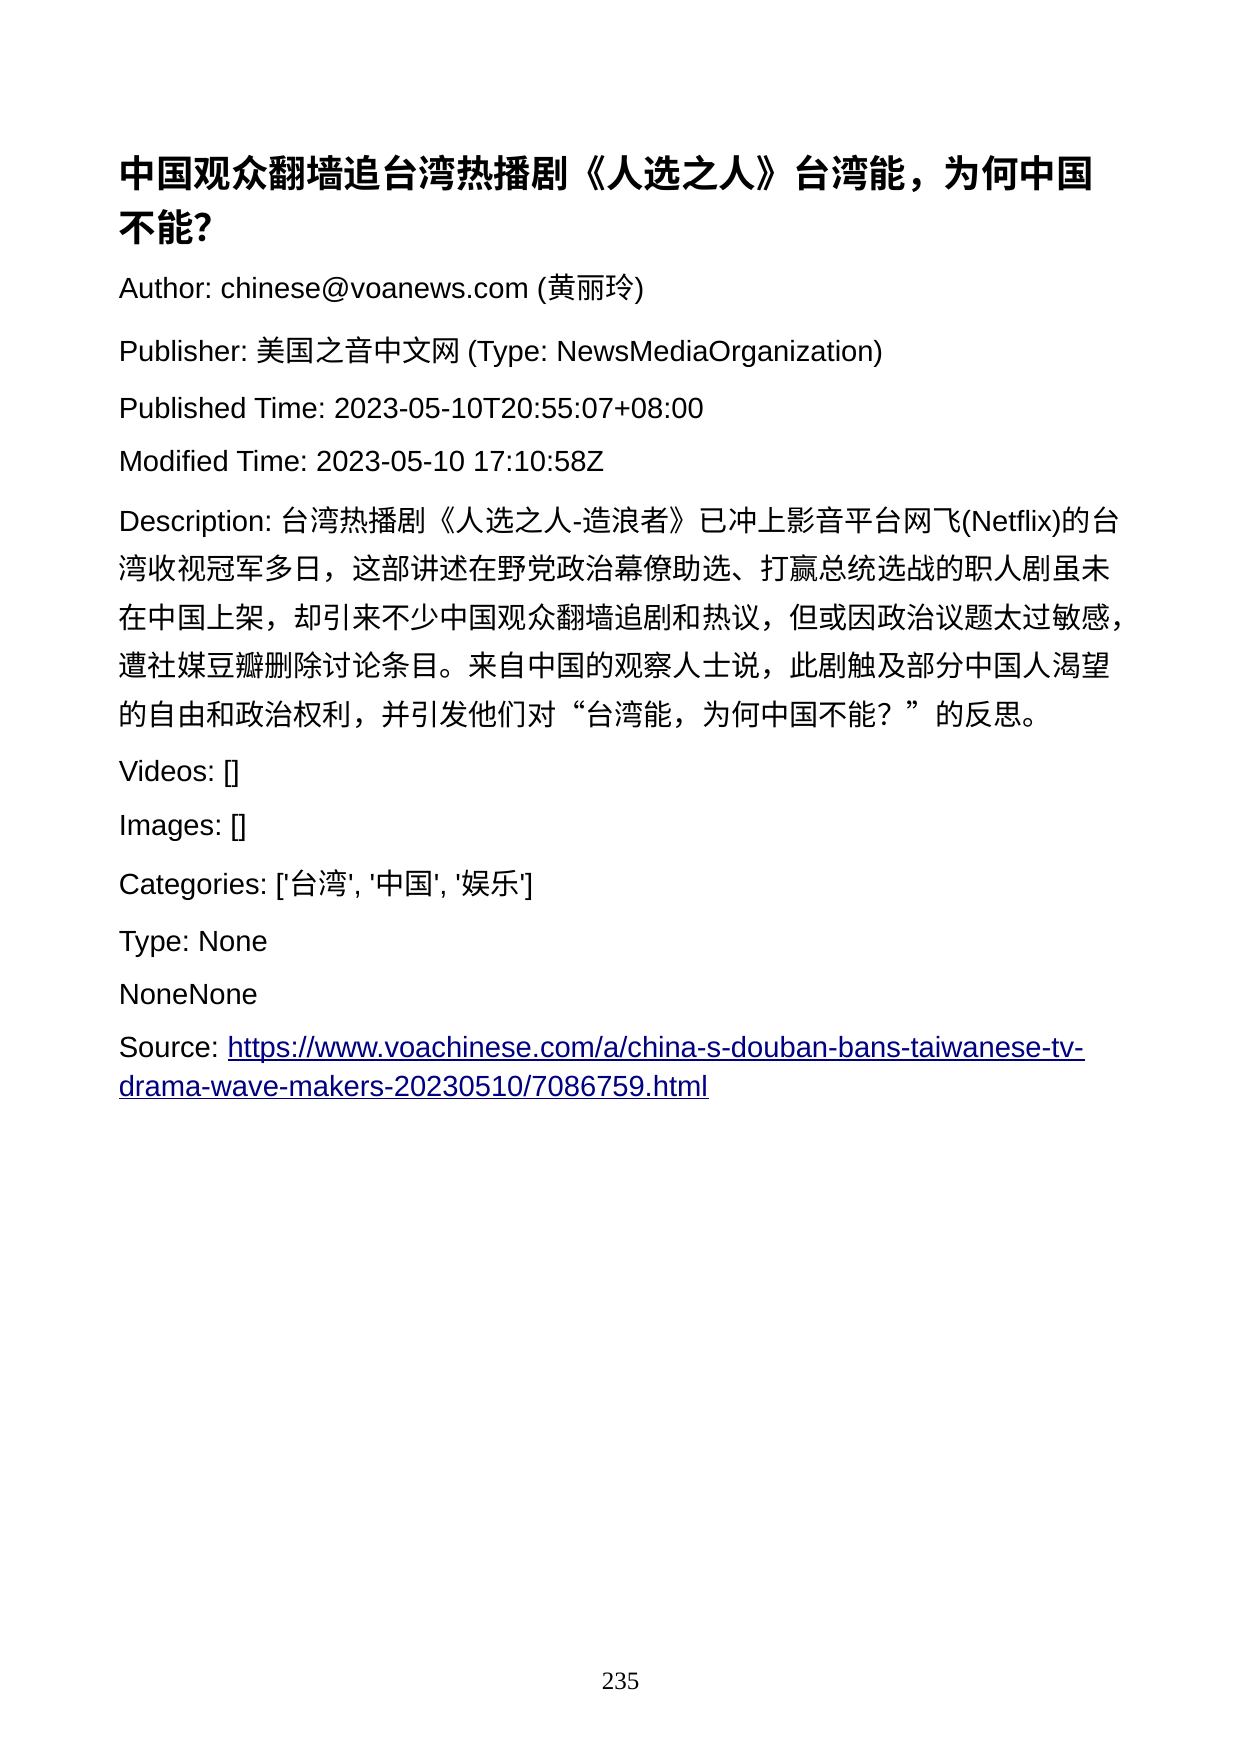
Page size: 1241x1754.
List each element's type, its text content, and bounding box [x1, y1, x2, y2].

text Videos: [] [118, 754, 1122, 788]
text Description: 台湾热播剧《人选之人-造浪者》已冲上影音平台网飞(Netflix)的台湾收视冠军多日，这部讲述在野党政治幕僚助选、打赢总统选战的职人剧虽未在中国上架，却引来不少中国观众翻墙追剧和热议，但或因政治议题太过敏感，遭社媒豆瓣删除讨论条目。来自中国的观察人士说，此剧触及部分中国人渴望的自由和政治权利，并引发他们对“台湾能，为何中国不能？”的反思。 [118, 497, 1122, 733]
text NoneNone [118, 977, 1122, 1010]
text Published Time: 2023-05-10T20:55:07+08:00 [118, 391, 1122, 424]
text Type: None [118, 924, 1122, 957]
text Author: chinese@voanews.com (黄丽玲) [118, 264, 1122, 307]
subtitle 中国观众翻墙追台湾热播剧《人选之人》台湾能，为何中国不能？ [118, 143, 1122, 252]
text Categories: ['台湾', '中国', '娱乐'] [118, 861, 1122, 903]
text Modified Time: 2023-05-10 17:10:58Z [118, 444, 1122, 477]
text Publisher: 美国之音中文网 (Type: NewsMediaOrganization) [118, 328, 1122, 370]
text Images: [] [118, 807, 1122, 841]
text Source: https://www.voachinese.com/a/china-s-douban-bans-taiwanese-tv-drama-wave-makers-20230510/7086759.html [118, 1030, 1122, 1102]
